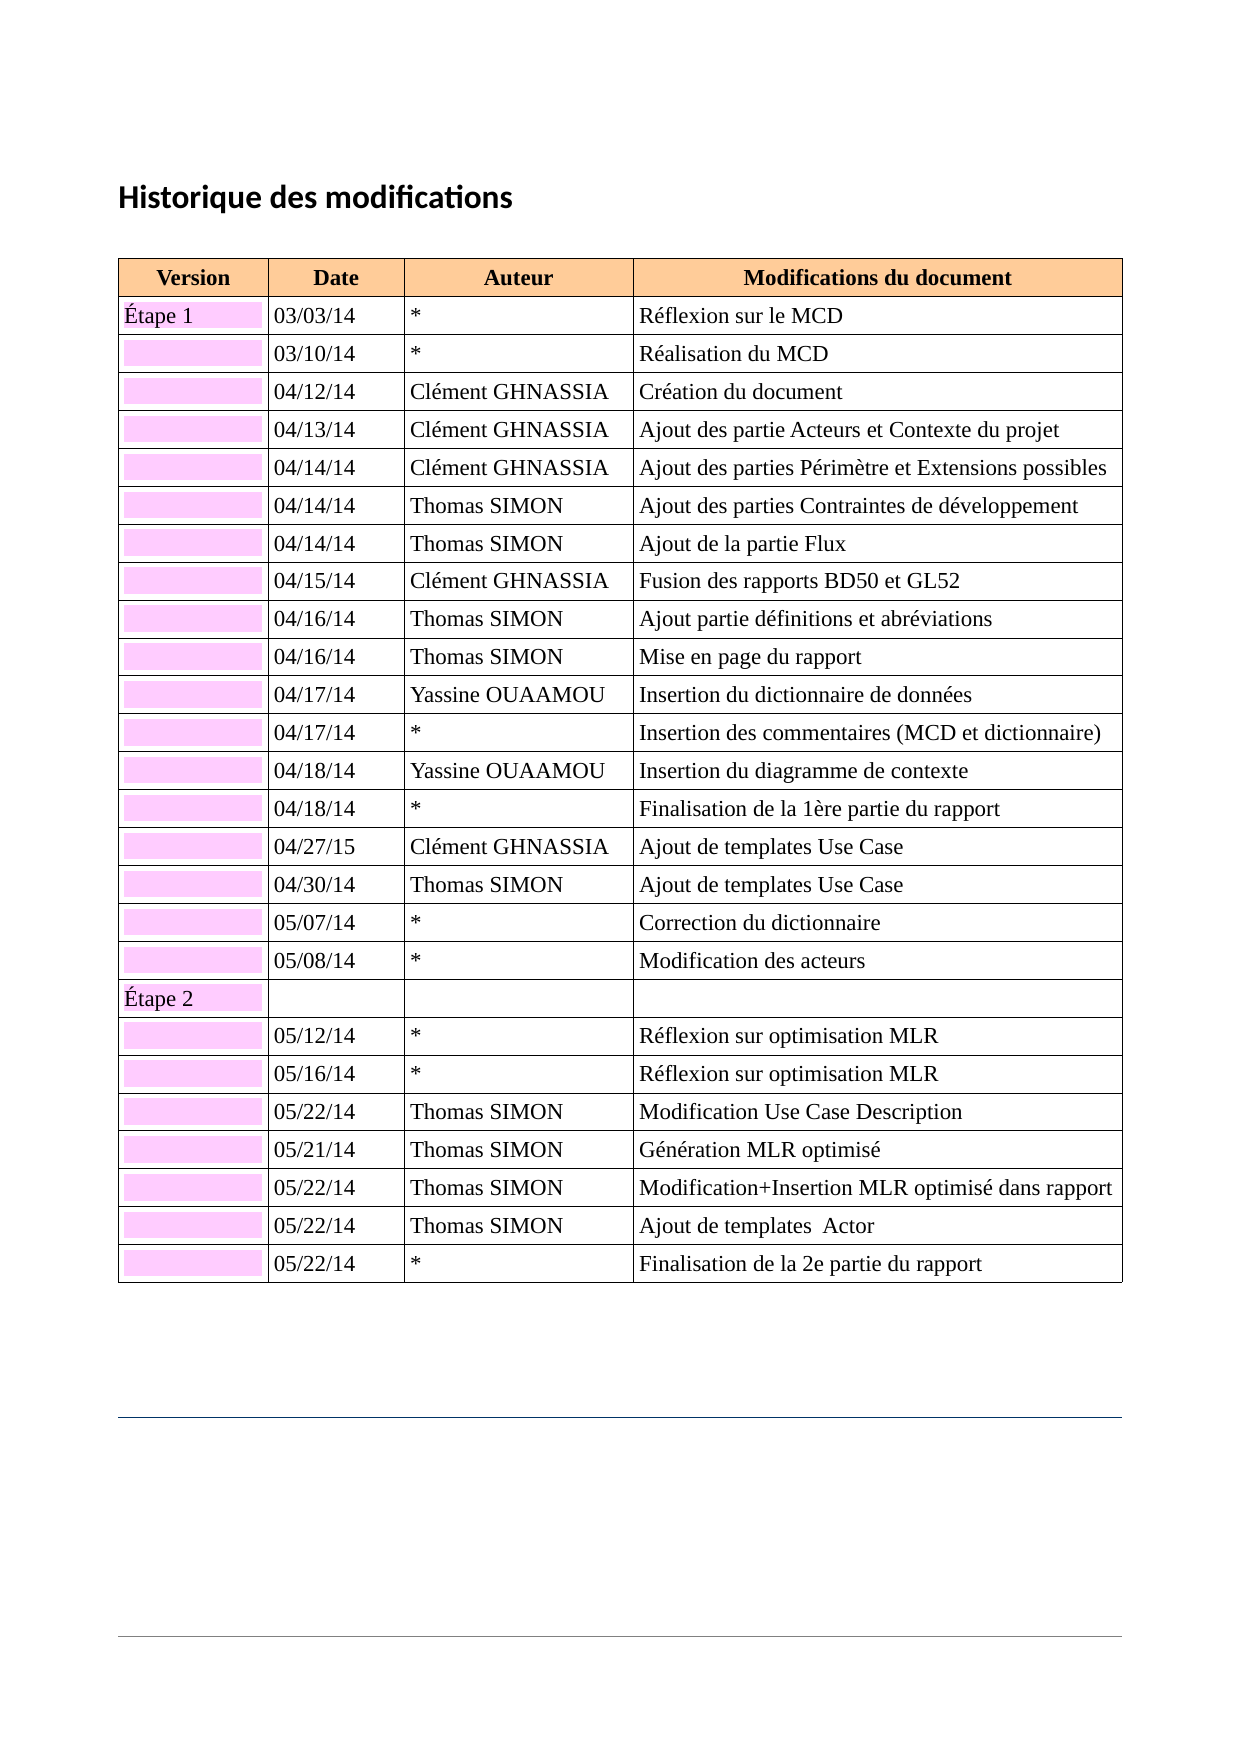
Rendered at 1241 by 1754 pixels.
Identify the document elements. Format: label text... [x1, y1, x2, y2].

table_cell 22/05/14 [269, 1094, 404, 1130]
table_cell Ajout de la partie Flux [634, 525, 1122, 562]
table_cell 27/04/15 [269, 828, 404, 865]
table_cell Ajout des partie Acteurs et Contexte du projet [634, 411, 1122, 448]
table_cell 16/05/14 [269, 1056, 404, 1092]
table_cell Thomas SIMON [405, 639, 633, 675]
table_header Modifications du document [634, 259, 1122, 296]
table_cell * [405, 335, 633, 372]
table_cell Ajout de templates Use Case [634, 828, 1122, 865]
table_cell [634, 980, 1122, 1017]
table_cell [119, 601, 268, 637]
table_cell 14/04/14 [269, 487, 404, 524]
table_cell [119, 525, 268, 562]
table_cell Mise en page du rapport [634, 639, 1122, 675]
table_cell * [405, 1018, 633, 1054]
table_cell Ajout des parties Contraintes de développement [634, 487, 1122, 524]
table_cell 18/04/14 [269, 752, 404, 789]
table_cell 17/04/14 [269, 676, 404, 713]
table_cell Réflexion sur le MCD [634, 297, 1122, 334]
table_cell [119, 1169, 268, 1206]
table_cell [119, 411, 268, 448]
table_cell 22/05/14 [269, 1245, 404, 1282]
table_cell 08/05/14 [269, 942, 404, 979]
table_cell 14/04/14 [269, 525, 404, 562]
text Historique des modifications [118, 176, 1122, 217]
table_cell Thomas SIMON [405, 601, 633, 637]
table_cell Génération MLR optimisé [634, 1131, 1122, 1168]
table_cell * [405, 942, 633, 979]
table_cell Clément GHNASSIA [405, 449, 633, 486]
table_cell [119, 1245, 268, 1282]
table_cell [119, 1094, 268, 1130]
table_cell * [405, 714, 633, 751]
table_cell * [405, 1056, 633, 1092]
table_cell Clément GHNASSIA [405, 373, 633, 410]
table_cell Réalisation du MCD [634, 335, 1122, 372]
table_cell Thomas SIMON [405, 1131, 633, 1168]
table_cell [119, 752, 268, 789]
table_cell [269, 980, 404, 1017]
table_header Date [269, 259, 404, 296]
table_cell 12/04/14 [269, 373, 404, 410]
table_cell [119, 676, 268, 713]
table_cell 16/04/14 [269, 601, 404, 637]
table_cell * [405, 297, 633, 334]
table_cell 14/04/14 [269, 449, 404, 486]
table_cell Clément GHNASSIA [405, 411, 633, 448]
table_cell Thomas SIMON [405, 1169, 633, 1206]
table_cell Yassine OUAAMOU [405, 752, 633, 789]
table_cell [119, 563, 268, 599]
table_cell 30/04/14 [269, 866, 404, 903]
table_cell [119, 714, 268, 751]
table_cell Correction du dictionnaire [634, 904, 1122, 941]
table_cell [119, 449, 268, 486]
table_cell * [405, 904, 633, 941]
table_cell 17/04/14 [269, 714, 404, 751]
table_cell * [405, 790, 633, 827]
table_cell [405, 980, 633, 1017]
table_header Auteur [405, 259, 633, 296]
table_cell Thomas SIMON [405, 866, 633, 903]
table_cell 22/05/14 [269, 1169, 404, 1206]
table_cell [119, 942, 268, 979]
table_cell 10/03/14 [269, 335, 404, 372]
table_cell Réflexion sur optimisation MLR [634, 1056, 1122, 1092]
table_cell Finalisation de la 1ère partie du rapport [634, 790, 1122, 827]
table_cell 22/05/14 [269, 1207, 404, 1244]
table_cell 18/04/14 [269, 790, 404, 827]
table_cell [119, 1131, 268, 1168]
table_cell Insertion du dictionnaire de données [634, 676, 1122, 713]
table_cell [119, 866, 268, 903]
table_cell Insertion des commentaires (MCD et dictionnaire) [634, 714, 1122, 751]
table_cell Ajout de templates Actor [634, 1207, 1122, 1244]
table_cell [119, 1018, 268, 1054]
table_cell Modification+Insertion MLR optimisé dans rapport [634, 1169, 1122, 1206]
table_cell [119, 904, 268, 941]
table_cell 13/04/14 [269, 411, 404, 448]
table_cell [119, 373, 268, 410]
table_cell [119, 828, 268, 865]
table_cell 03/03/14 [269, 297, 404, 334]
table_cell 16/04/14 [269, 639, 404, 675]
table_cell Ajout de templates Use Case [634, 866, 1122, 903]
table_cell Étape 2 [119, 980, 268, 1017]
table_cell Thomas SIMON [405, 1207, 633, 1244]
table_cell [119, 639, 268, 675]
table_cell [119, 790, 268, 827]
table_cell 12/05/14 [269, 1018, 404, 1054]
table_cell Création du document [634, 373, 1122, 410]
table_cell Ajout des parties Périmètre et Extensions possibles [634, 449, 1122, 486]
table_cell Thomas SIMON [405, 1094, 633, 1130]
table_cell Clément GHNASSIA [405, 563, 633, 599]
table_cell [119, 1056, 268, 1092]
table_cell Modification Use Case Description [634, 1094, 1122, 1130]
table_cell Thomas SIMON [405, 487, 633, 524]
table_cell Réflexion sur optimisation MLR [634, 1018, 1122, 1054]
table_cell [119, 1207, 268, 1244]
table_cell Yassine OUAAMOU [405, 676, 633, 713]
table_cell 15/04/14 [269, 563, 404, 599]
table_cell 21/05/14 [269, 1131, 404, 1168]
table_cell [119, 487, 268, 524]
table_cell Étape 1 [119, 297, 268, 334]
table_cell * [405, 1245, 633, 1282]
table_cell Ajout partie définitions et abréviations [634, 601, 1122, 637]
table_cell 07/05/14 [269, 904, 404, 941]
table_header Version [119, 259, 268, 296]
table_cell [119, 335, 268, 372]
table_cell Fusion des rapports BD50 et GL52 [634, 563, 1122, 599]
table_cell Modification des acteurs [634, 942, 1122, 979]
table_cell Clément GHNASSIA [405, 828, 633, 865]
table_cell Thomas SIMON [405, 525, 633, 562]
table_cell Insertion du diagramme de contexte [634, 752, 1122, 789]
table_cell Finalisation de la 2e partie du rapport [634, 1245, 1122, 1282]
